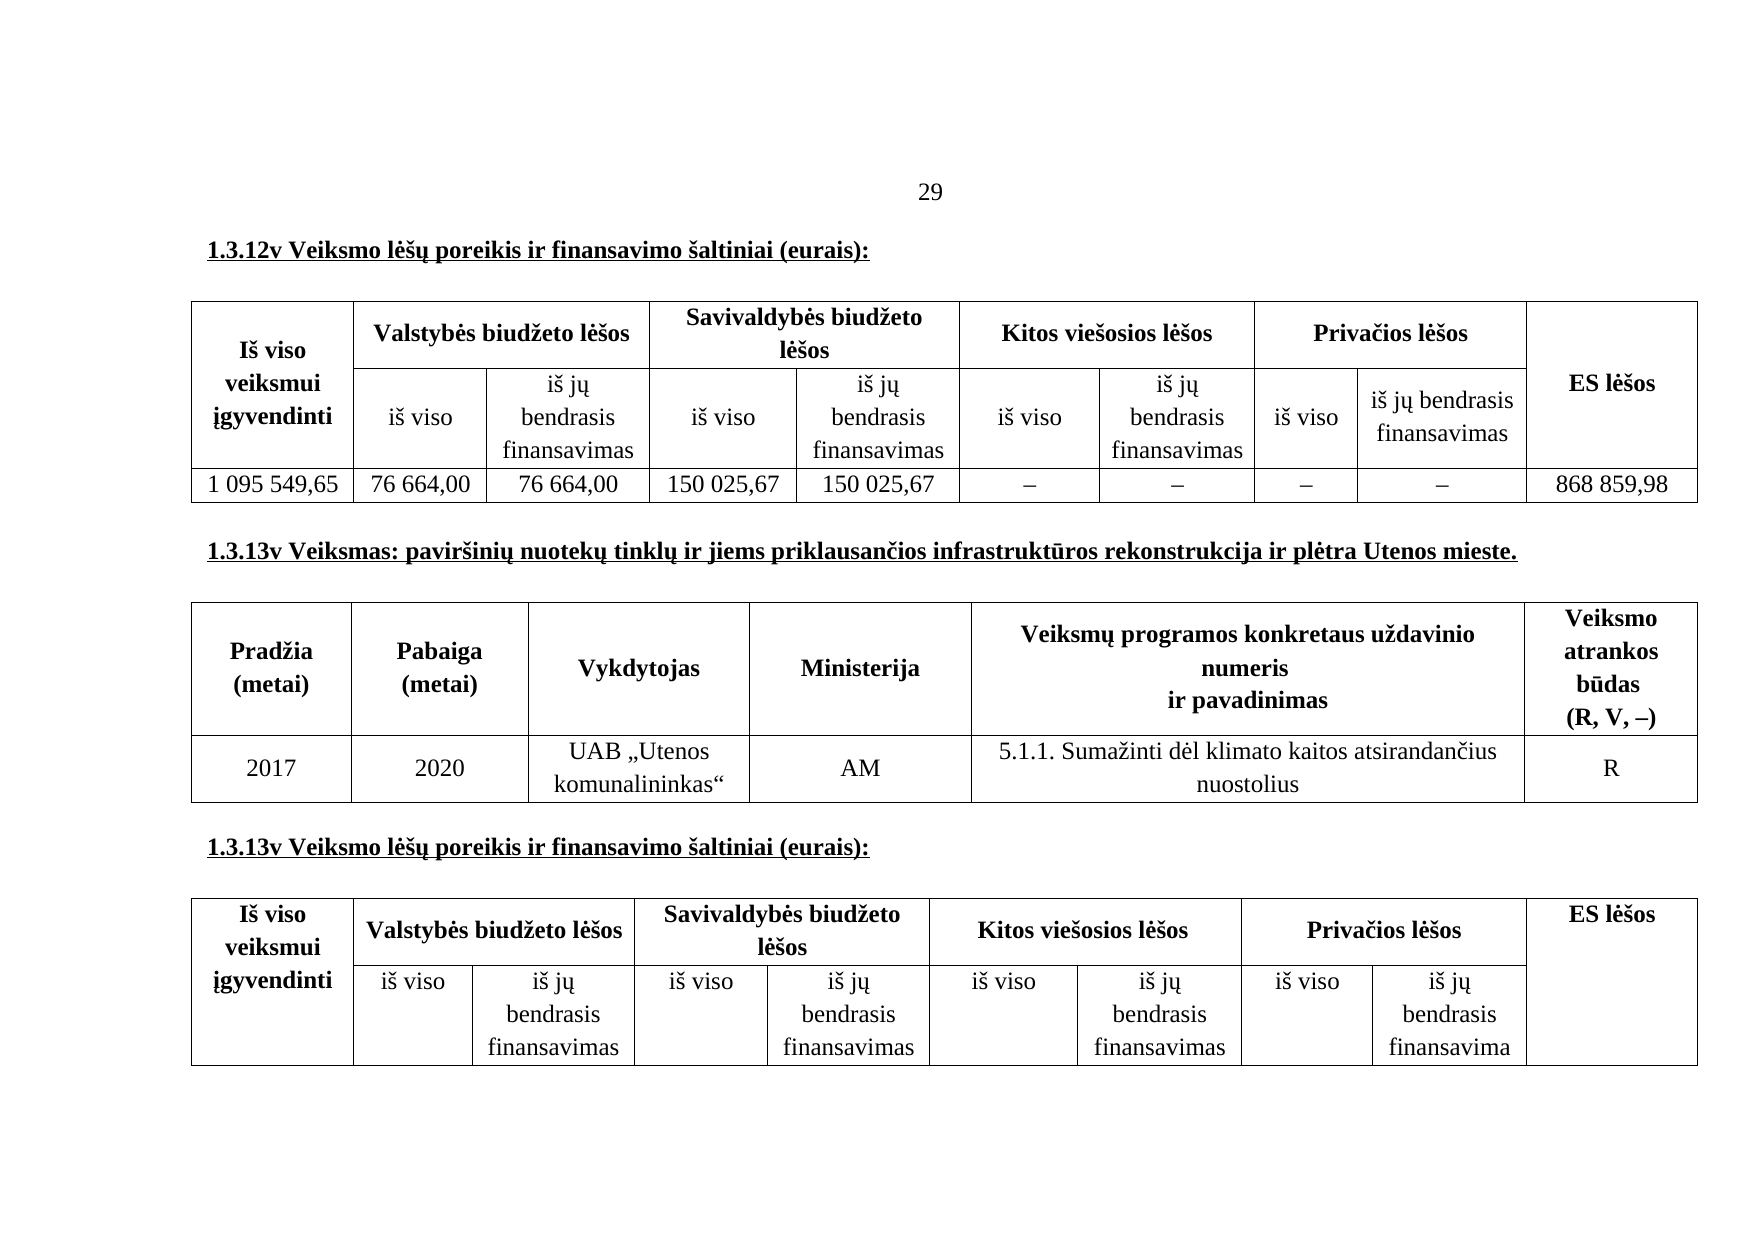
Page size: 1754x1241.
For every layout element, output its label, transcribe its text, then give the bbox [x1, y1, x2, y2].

table_cell – [1358, 469, 1526, 502]
table_cell iš jų bendrasis finansavimas [473, 966, 634, 1065]
table_header Savivaldybės biudžeto lėšos [635, 899, 929, 965]
table_cell iš jų bendrasis finansavimas [1358, 369, 1526, 468]
table_header Valstybės biudžeto lėšos [354, 302, 649, 368]
table_cell UAB „Utenos komunalininkas“ [529, 736, 749, 802]
table_header Veiksmų programos konkretaus uždavinio numeris ir pavadinimas [972, 603, 1524, 735]
table_cell 868 859,98 [1527, 469, 1697, 502]
table_header Kitos viešosios lėšos [930, 899, 1241, 965]
table_cell iš viso [1255, 369, 1357, 468]
table_cell 76 664,00 [487, 469, 649, 502]
table_header Privačios lėšos [1255, 302, 1526, 368]
table_cell iš viso [960, 369, 1099, 468]
table_cell iš viso [650, 369, 796, 468]
table_cell iš viso [635, 966, 767, 1065]
table_header Iš viso veiksmui įgyvendinti [192, 899, 353, 1065]
table_header Savivaldybės biudžeto lėšos [650, 302, 959, 368]
table_header Privačios lėšos [1242, 899, 1526, 965]
table_cell iš viso [1242, 966, 1372, 1065]
table_cell 150 025,67 [797, 469, 959, 502]
table_cell 2017 [192, 736, 351, 802]
table_cell iš jų bendrasis finansavimas [487, 369, 649, 468]
text 1.3.12v Veiksmo lėšų poreikis ir finansavimo šaltiniai (eurais): [177, 235, 1683, 263]
table_cell iš viso [354, 369, 486, 468]
table_cell iš jų bendrasis finansavimas [1100, 369, 1254, 468]
table_cell 150 025,67 [650, 469, 796, 502]
table_cell 1 095 549,65 [192, 469, 353, 502]
table_header Vykdytojas [529, 603, 749, 735]
table_cell 2020 [352, 736, 528, 802]
table_cell R [1525, 736, 1697, 802]
table_header Pabaiga (metai) [352, 603, 528, 735]
table_cell iš jų bendrasis finansavimas [768, 966, 929, 1065]
table_header ES lėšos [1527, 302, 1697, 468]
table_header Veiksmo atrankos būdas (R, V, –) [1525, 603, 1697, 735]
table_cell iš jų bendrasis finansavimas [797, 369, 959, 468]
table_cell 76 664,00 [354, 469, 486, 502]
table_header Pradžia (metai) [192, 603, 351, 735]
table_header Kitos viešosios lėšos [960, 302, 1254, 368]
text 1.3.13v Veiksmo lėšų poreikis ir finansavimo šaltiniai (eurais): [177, 832, 1683, 861]
table_cell 5.1.1. Sumažinti dėl klimato kaitos atsirandančius nuostolius [972, 736, 1524, 802]
table_cell AM [750, 736, 971, 802]
table_cell iš jų bendrasis finansavima [1373, 966, 1526, 1065]
table_cell iš viso [354, 966, 472, 1065]
table_cell iš viso [930, 966, 1077, 1065]
table_header ES lėšos [1527, 899, 1697, 1065]
table_cell – [960, 469, 1099, 502]
table_header Iš viso veiksmui įgyvendinti [192, 302, 353, 468]
table_header Ministerija [750, 603, 971, 735]
table_cell – [1100, 469, 1254, 502]
table_cell – [1255, 469, 1357, 502]
table_cell iš jų bendrasis finansavimas [1078, 966, 1241, 1065]
table_header Valstybės biudžeto lėšos [354, 899, 634, 965]
text 1.3.13v Veiksmas: paviršinių nuotekų tinklų ir jiems priklausančios infrastruktūros rekonstrukcija ir plėtra Utenos mieste. [177, 536, 1683, 565]
